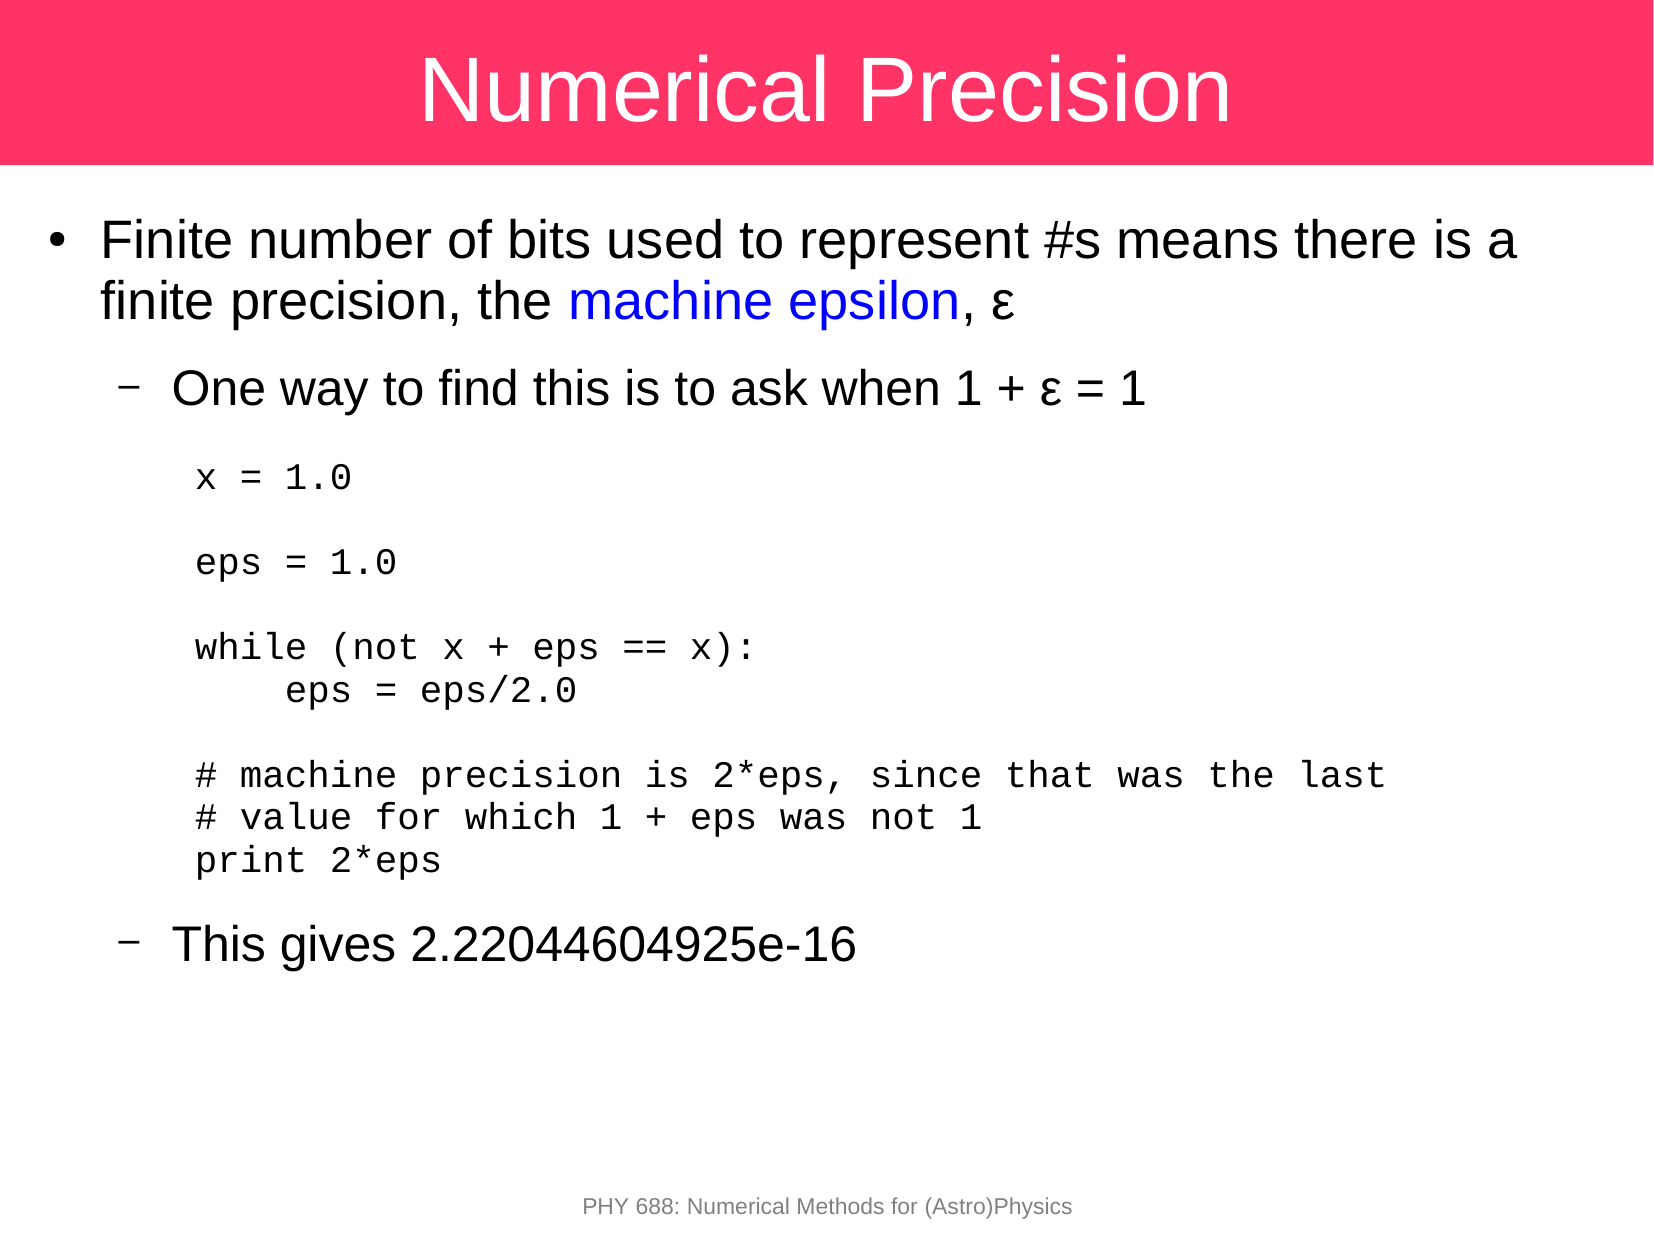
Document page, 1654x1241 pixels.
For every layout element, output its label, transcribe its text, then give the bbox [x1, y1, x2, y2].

text_box x = 1.0 eps = 1.0 while (not x + eps == x): eps = eps/2.0 # machine precision is 2*eps, since that was the last # value for which 1 + eps was not 1 print 2*eps [180, 450, 1576, 934]
list Finite number of bits used to represent #s means there is a finite precision, the machine epsilon, ε One way to find this is to ask when 1 + ε = 1 This gives 2.22044604925e-16 [30, 210, 1621, 1171]
title Numerical Precision [82, 31, 1571, 148]
